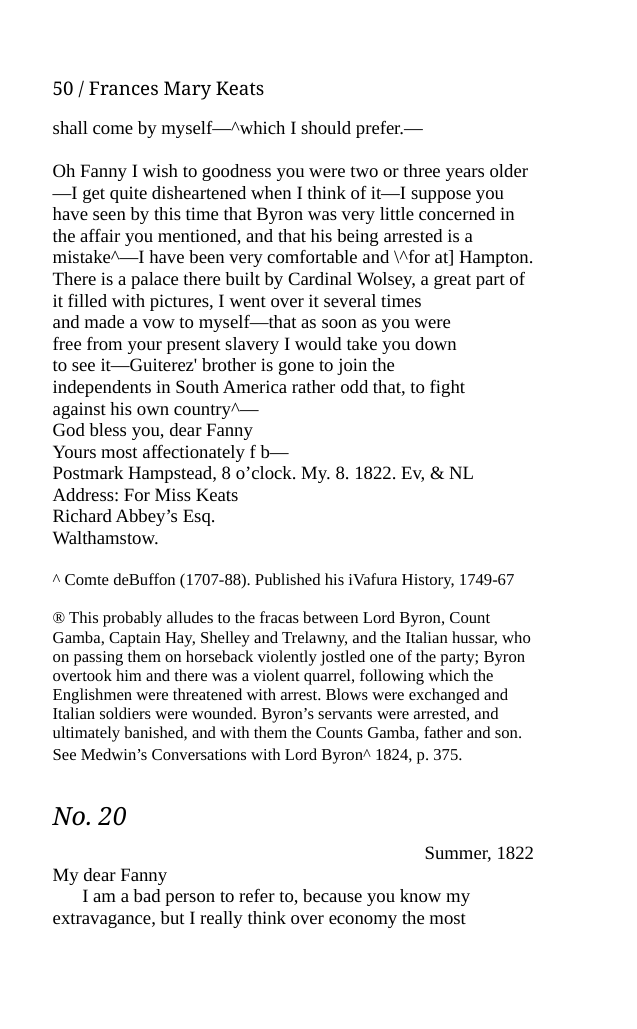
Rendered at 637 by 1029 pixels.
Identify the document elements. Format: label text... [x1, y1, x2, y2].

text Address: For Miss Keats [52, 484, 538, 505]
text God bless you, dear Fanny [52, 419, 538, 441]
subtitle No. 20 [52, 799, 538, 833]
text Yours most affectionately f b— [52, 441, 538, 462]
text Oh Fanny I wish to goodness you were two or three years older—I get quite disheartened when I think of it—I suppose you have seen by this time that Byron was very little concerned in the affair you mentioned, and that his being arrested is a mistake^—I have been very comfortable and \^for at] Hampton. There is a palace there built by Cardinal Wolsey, a great part of it filled with pictures, I went over it several times [52, 160, 538, 311]
text independents in South America rather odd that, to fight [52, 376, 538, 397]
text Summer, 1822 [52, 842, 538, 864]
text and made a vow to myself—that as soon as you were [52, 311, 538, 333]
text to see it—Guiterez' brother is gone to join the [52, 354, 538, 376]
text ® This probably alludes to the fracas between Lord Byron, Count Gamba, Captain Hay, Shelley and Trelawny, and the Italian hussar, who on passing them on horseback violently jostled one of the party; Byron overtook him and there was a violent quarrel, following which the Englishmen were threatened with arrest. Blows were exchanged and Italian soldiers were wounded. Byron’s servants were arrested, and ultimately banished, and with them the Counts Gamba, father and son. See Medwin’s Conversations with Lord Byron^ 1824, p. 375. [52, 608, 538, 764]
text I am a bad person to refer to, because you know my extravagance, but I really think over economy the most [52, 885, 538, 928]
text Richard Abbey’s Esq. [52, 505, 538, 527]
text ^ Comte deBuffon (1707-88). Published his iVafura History, 1749-67 [52, 570, 538, 589]
text against his own country^— [52, 397, 538, 419]
text Walthamstow. [52, 527, 538, 548]
text free from your present slavery I would take you down [52, 333, 538, 354]
text My dear Fanny [52, 864, 538, 885]
text Postmark Hampstead, 8 o’clock. My. 8. 1822. Ev, & NL [52, 462, 538, 484]
text shall come by myself—^which I should prefer.— [52, 117, 538, 139]
